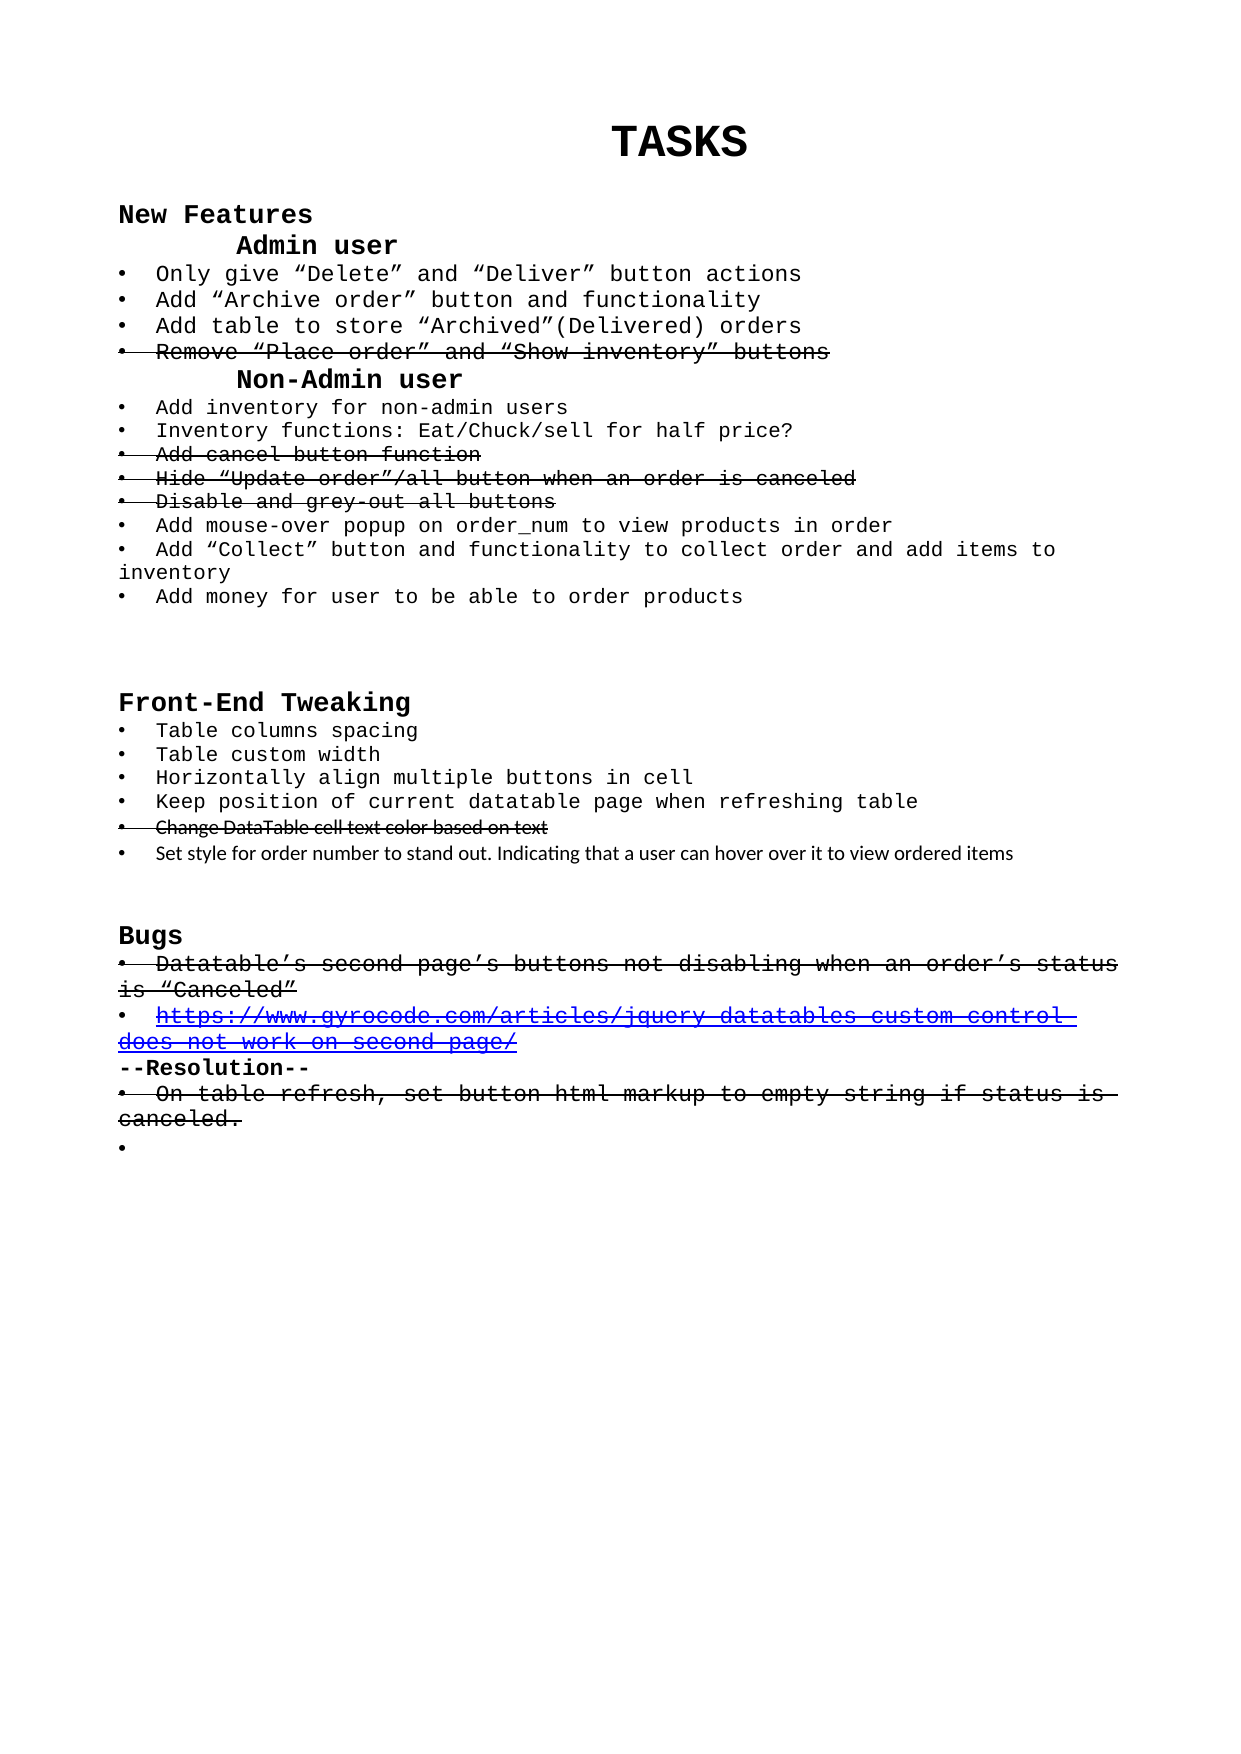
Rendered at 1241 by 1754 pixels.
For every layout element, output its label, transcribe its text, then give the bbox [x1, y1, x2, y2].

list Inventory functions: Eat/Chuck/sell for half price? [81, 420, 1122, 444]
list Keep position of current datatable page when refreshing table [81, 791, 1122, 814]
list On table refresh, set button html markup to empty string if status is canceled. [81, 1082, 1122, 1134]
list Add cancel button function [81, 444, 1122, 468]
text New Features [118, 201, 1122, 232]
list Add mouse-over popup on order_num to view products in order [81, 515, 1122, 539]
list Add money for user to be able to order products [81, 586, 1122, 609]
text --Resolution-- [118, 1056, 1122, 1082]
list Table custom width [81, 744, 1122, 767]
text Front-End Tweaking [118, 689, 1122, 720]
list Change DataTable cell text color based on text [81, 814, 1122, 840]
list Hide “Update order”/all button when an order is canceled [81, 468, 1122, 491]
list Only give “Delete” and “Deliver” button actions [81, 262, 1122, 288]
list Datatable’s second page’s buttons not disabling when an order’s status is “Canceled” [81, 952, 1122, 1004]
list Horizontally align multiple buttons in cell [81, 767, 1122, 791]
list Disable and grey-out all buttons [81, 491, 1122, 515]
text Bugs [118, 921, 1122, 952]
list Add “Collect” button and functionality to collect order and add items to inventory [81, 539, 1122, 586]
list Set style for order number to stand out. Indicating that a user can hover over it to view ordered items [81, 840, 1122, 865]
list Remove “Place order” and “Show inventory” buttons [81, 340, 1122, 366]
list Add “Archive order” button and functionality [81, 288, 1122, 314]
list https://www.gyrocode.com/articles/jquery-datatables-custom-control-does-not-work-on-second-page/ [81, 1004, 1122, 1056]
text Admin user [118, 232, 1122, 262]
text TASKS [118, 118, 1122, 170]
list Table columns spacing [81, 720, 1122, 744]
list Add table to store “Archived”(Delivered) orders [81, 314, 1122, 340]
text Non-Admin user [118, 366, 1122, 397]
list Add inventory for non-admin users [81, 397, 1122, 420]
